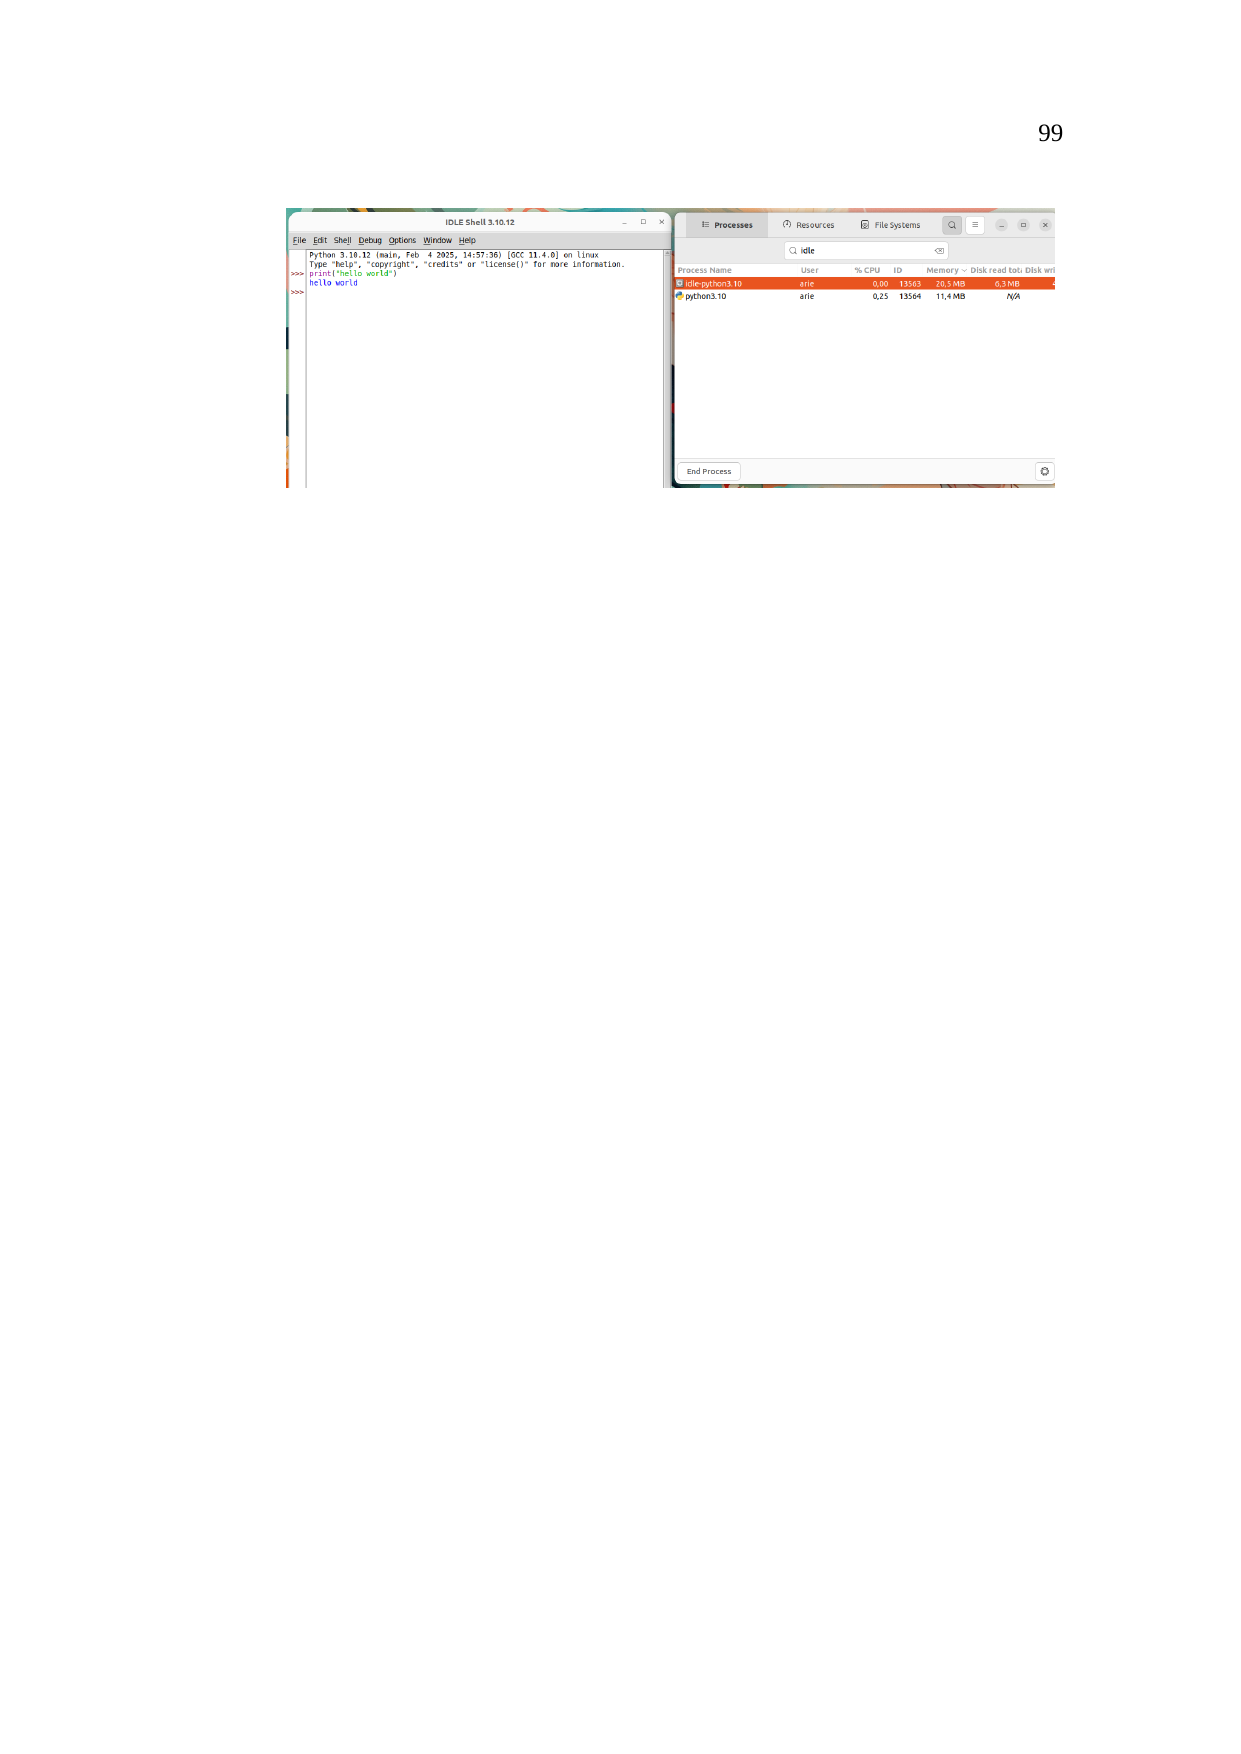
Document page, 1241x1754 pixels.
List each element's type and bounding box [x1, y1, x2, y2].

picture [286, 208, 1055, 488]
